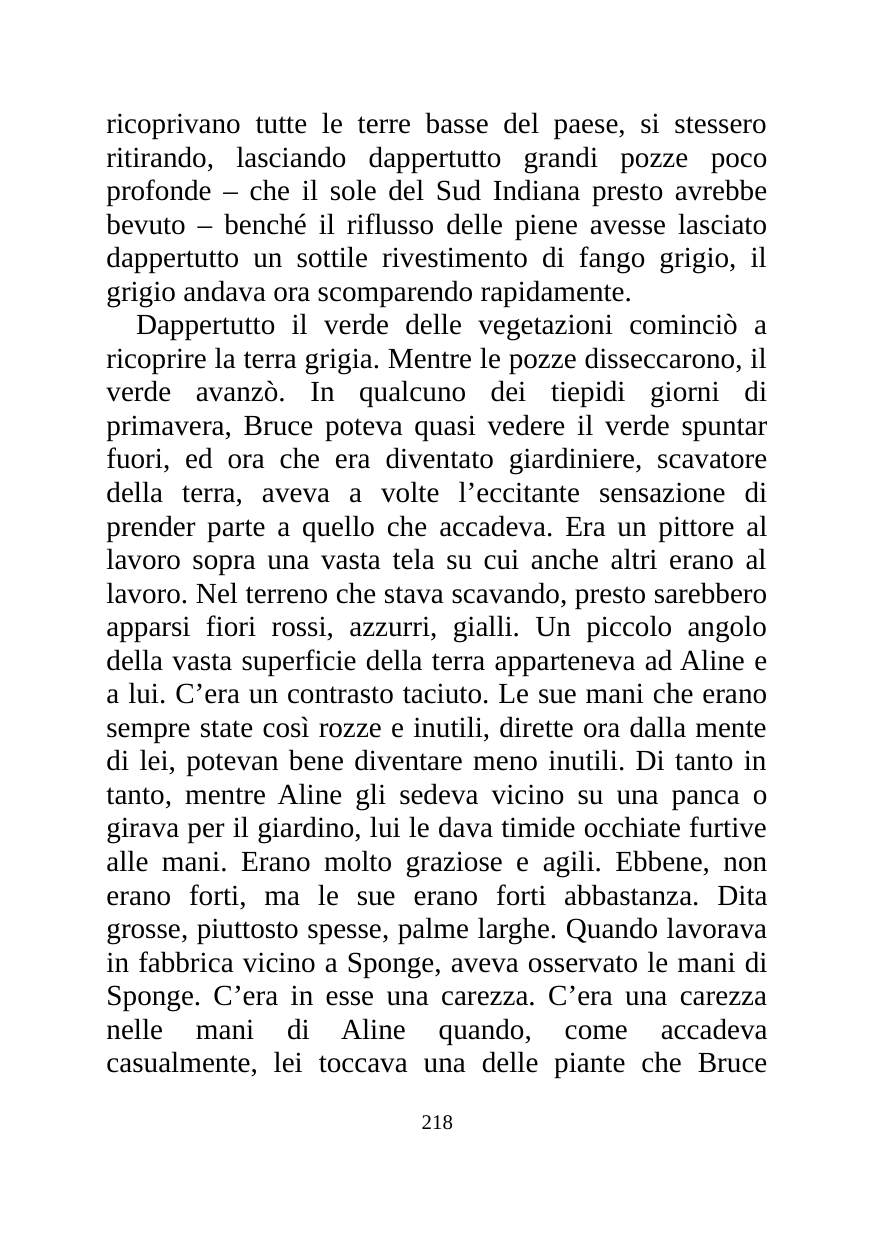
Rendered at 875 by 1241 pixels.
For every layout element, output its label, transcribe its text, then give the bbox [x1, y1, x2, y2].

text ricoprivano tutte le terre basse del paese, si stessero ritirando, lasciando dappertutto grandi pozze poco profonde – che il sole del Sud Indiana presto avrebbe bevuto – benché il riflusso delle piene avesse lasciato dappertutto un sottile rivestimento di fango grigio, il grigio andava ora scomparendo rapidamente. [106, 106, 768, 307]
text Dappertutto il verde delle vegetazioni cominciò a ricoprire la terra grigia. Mentre le pozze disseccarono, il verde avanzò. In qualcuno dei tiepidi giorni di primavera, Bruce poteva quasi vedere il verde spuntar fuori, ed ora che era diventato giardiniere, scavatore della terra, aveva a volte l’eccitante sensazione di prender parte a quello che accadeva. Era un pittore al lavoro sopra una vasta tela su cui anche altri erano al lavoro. Nel terreno che stava scavando, presto sarebbero apparsi fiori rossi, azzurri, gialli. Un piccolo angolo della vasta superficie della terra apparteneva ad Aline e a lui. C’era un contrasto taciuto. Le sue mani che erano sempre state così rozze e inutili, dirette ora dalla mente di lei, potevan bene diventare meno inutili. Di tanto in tanto, mentre Aline gli sedeva vicino su una panca o girava per il giardino, lui le dava timide occhiate furtive alle mani. Erano molto graziose e agili. Ebbene, non erano forti, ma le sue erano forti abbastanza. Dita grosse, piuttosto spesse, palme larghe. Quando lavorava in fabbrica vicino a Sponge, aveva osservato le mani di Sponge. C’era in esse una carezza. C’era una carezza nelle mani di Aline quando, come accadeva casualmente, lei toccava una delle piante che Bruce [106, 307, 768, 1079]
